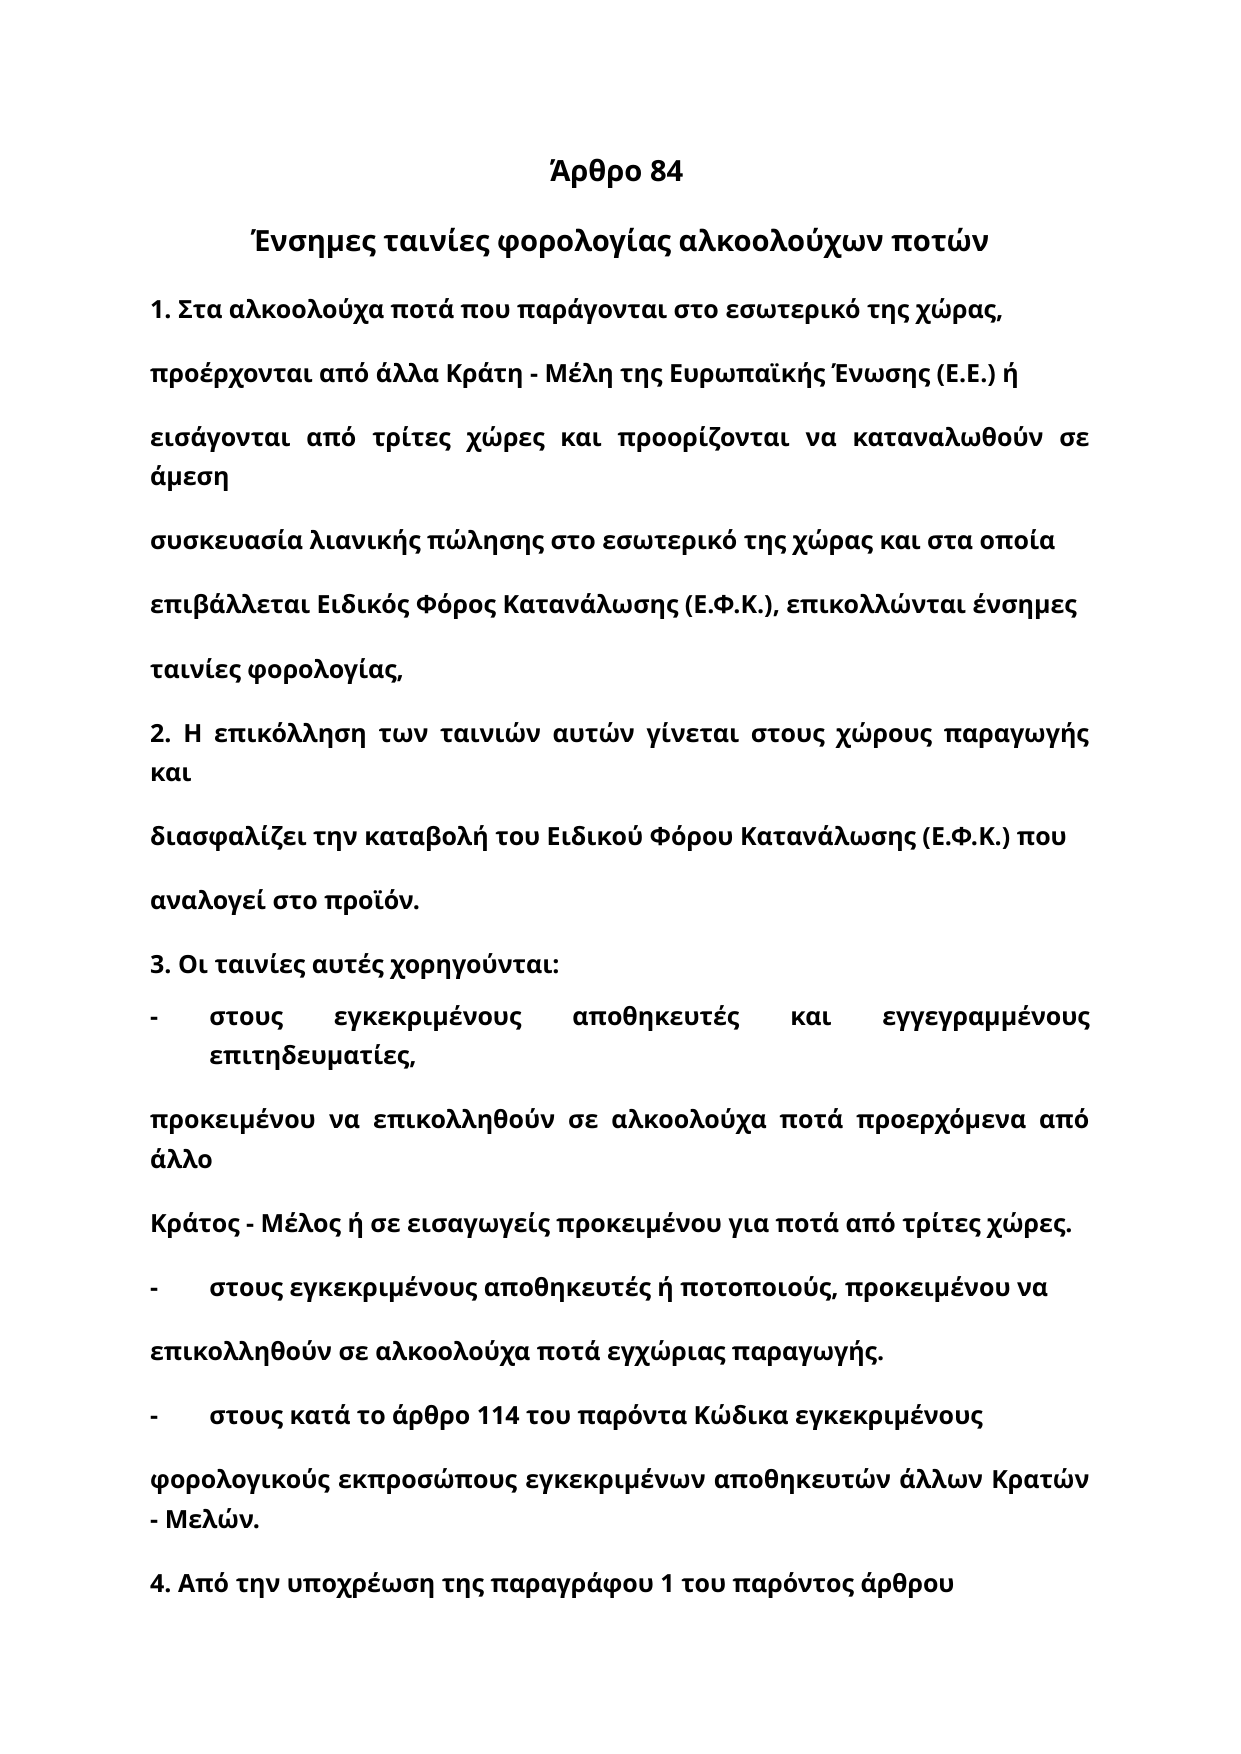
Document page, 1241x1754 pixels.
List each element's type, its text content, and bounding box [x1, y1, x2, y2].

text φορολογικούς εκπροσώπους εγκεκριμένων αποθηκευτών άλλων Κρατών - Μελών. [150, 1462, 1090, 1535]
text εισάγονται από τρίτες χώρες και προορίζονται να καταναλωθούν σε άμεση [150, 419, 1090, 493]
text προέρχονται από άλλα Κράτη - Μέλη της Ευρωπαϊκής Ένωσης (Ε.Ε.) ή [150, 355, 1090, 389]
text Κράτος - Μέλος ή σε εισαγωγείς προκειμένου για ποτά από τρίτες χώρες. [150, 1205, 1090, 1239]
text 4. Από την υποχρέωση της παραγράφου 1 του παρόντος άρθρου [150, 1565, 1090, 1599]
text επικολληθούν σε αλκοολούχα ποτά εγχώριας παραγωγής. [150, 1334, 1090, 1368]
text συσκευασία λιανικής πώλησης στο εσωτερικό της χώρας και στα οποία [150, 523, 1090, 557]
text επιβάλλεται Ειδικός Φόρος Κατανάλωσης (Ε.Φ.Κ.), επικολλώνται ένσημες [150, 587, 1090, 621]
text ταινίες φορολογίας, [150, 651, 1090, 685]
list - στους κατά το άρθρο 114 του παρόντα Κώδικα εγκεκριμένους [150, 1398, 1090, 1432]
text προκειμένου να επικολληθούν σε αλκοολούχα ποτά προερχόμενα από άλλο [150, 1102, 1090, 1175]
subtitle Άρθρο 84 [150, 150, 1090, 190]
subtitle Ένσημες ταινίες φορολογίας αλκοολούχων ποτών [150, 221, 1090, 260]
text 1. Στα αλκοολούχα ποτά που παράγονται στο εσωτερικό της χώρας, [150, 291, 1090, 325]
text 3. Οι ταινίες αυτές χορηγούνται: [150, 947, 1090, 981]
list - στους εγκεκριμένους αποθηκευτές ή ποτοποιούς, προκειμένου να [150, 1269, 1090, 1304]
text διασφαλίζει την καταβολή του Ειδικού Φόρου Κατανάλωσης (Ε.Φ.Κ.) που [150, 819, 1090, 853]
list - στους εγκεκριμένους αποθηκευτές και εγγεγραμμένους επιτηδευματίες, [150, 999, 1090, 1072]
text αναλογεί στο προϊόν. [150, 883, 1090, 917]
text 2. Η επικόλληση των ταινιών αυτών γίνεται στους χώρους παραγωγής και [150, 715, 1090, 789]
